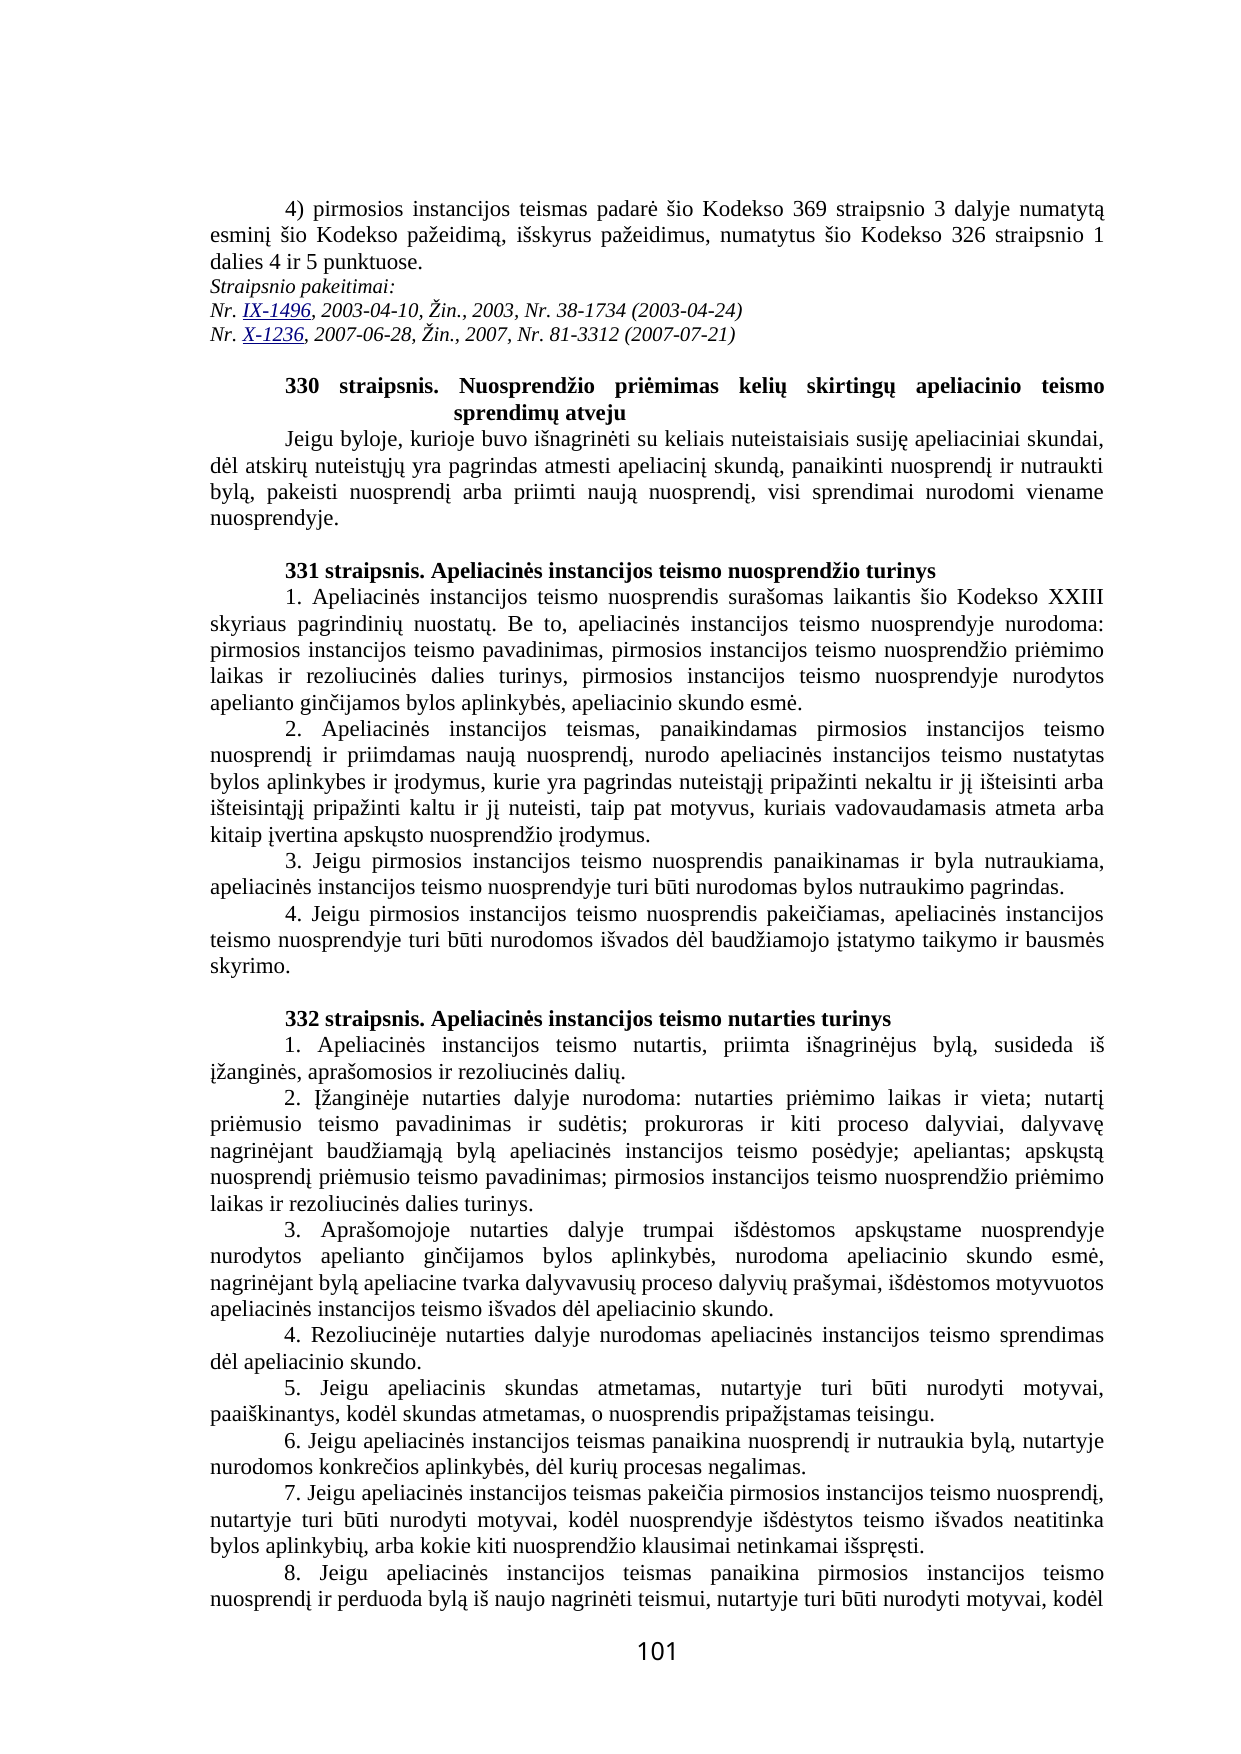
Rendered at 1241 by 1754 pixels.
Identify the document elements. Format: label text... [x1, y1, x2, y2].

text 332 straipsnis. Apeliacinės instancijos teismo nutarties turinys [210, 1005, 1106, 1031]
text 330 straipsnis. Nuosprendžio priėmimas kelių skirtingų apeliacinio teismo sprendimų atveju [285, 373, 1106, 425]
text 2. Apeliacinės instancijos teismas, panaikindamas pirmosios instancijos teismo nuosprendį ir priimdamas naują nuosprendį, nurodo apeliacinės instancijos teismo nustatytas bylos aplinkybes ir įrodymus, kurie yra pagrindas nuteistąjį pripažinti nekaltu ir jį išteisinti arba išteisintąjį pripažinti kaltu ir jį nuteisti, taip pat motyvus, kuriais vadovaudamasis atmeta arba kitaip įvertina apskųsto nuosprendžio įrodymus. [210, 715, 1106, 847]
text 331 straipsnis. Apeliacinės instancijos teismo nuosprendžio turinys [210, 557, 1106, 583]
text 4) pirmosios instancijos teismas padarė šio Kodekso 369 straipsnio 3 dalyje numatytą esminį šio Kodekso pažeidimą, išskyrus pažeidimus, numatytus šio Kodekso 326 straipsnio 1 dalies 4 ir 5 punktuose. [210, 195, 1106, 274]
text 3. Aprašomojoje nutarties dalyje trumpai išdėstomos apskųstame nuosprendyje nurodytos apelianto ginčijamos bylos aplinkybės, nurodoma apeliacinio skundo esmė, nagrinėjant bylą apeliacine tvarka dalyvavusių proceso dalyvių prašymai, išdėstomos motyvuotos apeliacinės instancijos teismo išvados dėl apeliacinio skundo. [210, 1216, 1106, 1321]
text 4. Jeigu pirmosios instancijos teismo nuosprendis pakeičiamas, apeliacinės instancijos teismo nuosprendyje turi būti nurodomos išvados dėl baudžiamojo įstatymo taikymo ir bausmės skyrimo. [210, 900, 1106, 979]
text 4. Rezoliucinėje nutarties dalyje nurodomas apeliacinės instancijos teismo sprendimas dėl apeliacinio skundo. [210, 1321, 1106, 1374]
text Straipsnio pakeitimai: [210, 274, 1106, 298]
text Nr. IX-1496, 2003-04-10, Žin., 2003, Nr. 38-1734 (2003-04-24) [210, 298, 1106, 322]
text 5. Jeigu apeliacinis skundas atmetamas, nutartyje turi būti nurodyti motyvai, paaiškinantys, kodėl skundas atmetamas, o nuosprendis pripažįstamas teisingu. [210, 1374, 1106, 1427]
text Jeigu byloje, kurioje buvo išnagrinėti su keliais nuteistaisiais susiję apeliaciniai skundai, dėl atskirų nuteistųjų yra pagrindas atmesti apeliacinį skundą, panaikinti nuosprendį ir nutraukti bylą, pakeisti nuosprendį arba priimti naują nuosprendį, visi sprendimai nurodomi viename nuosprendyje. [210, 425, 1106, 531]
text 1. Apeliacinės instancijos teismo nutartis, priimta išnagrinėjus bylą, susideda iš įžanginės, aprašomosios ir rezoliucinės dalių. [210, 1031, 1106, 1084]
text 8. Jeigu apeliacinės instancijos teismas panaikina pirmosios instancijos teismo nuosprendį ir perduoda bylą iš naujo nagrinėti teismui, nutartyje turi būti nurodyti motyvai, kodėl [210, 1558, 1106, 1611]
text 3. Jeigu pirmosios instancijos teismo nuosprendis panaikinamas ir byla nutraukiama, apeliacinės instancijos teismo nuosprendyje turi būti nurodomas bylos nutraukimo pagrindas. [210, 847, 1106, 900]
text 7. Jeigu apeliacinės instancijos teismas pakeičia pirmosios instancijos teismo nuosprendį, nutartyje turi būti nurodyti motyvai, kodėl nuosprendyje išdėstytos teismo išvados neatitinka bylos aplinkybių, arba kokie kiti nuosprendžio klausimai netinkamai išspręsti. [210, 1479, 1106, 1558]
text 1. Apeliacinės instancijos teismo nuosprendis surašomas laikantis šio Kodekso XXIII skyriaus pagrindinių nuostatų. Be to, apeliacinės instancijos teismo nuosprendyje nurodoma: pirmosios instancijos teismo pavadinimas, pirmosios instancijos teismo nuosprendžio priėmimo laikas ir rezoliucinės dalies turinys, pirmosios instancijos teismo nuosprendyje nurodytos apelianto ginčijamos bylos aplinkybės, apeliacinio skundo esmė. [210, 583, 1106, 715]
text 2. Įžanginėje nutarties dalyje nurodoma: nutarties priėmimo laikas ir vieta; nutartį priėmusio teismo pavadinimas ir sudėtis; prokuroras ir kiti proceso dalyviai, dalyvavę nagrinėjant baudžiamąją bylą apeliacinės instancijos teismo posėdyje; apeliantas; apskųstą nuosprendį priėmusio teismo pavadinimas; pirmosios instancijos teismo nuosprendžio priėmimo laikas ir rezoliucinės dalies turinys. [210, 1084, 1106, 1216]
text 6. Jeigu apeliacinės instancijos teismas panaikina nuosprendį ir nutraukia bylą, nutartyje nurodomos konkrečios aplinkybės, dėl kurių procesas negalimas. [210, 1427, 1106, 1479]
text Nr. X-1236, 2007-06-28, Žin., 2007, Nr. 81-3312 (2007-07-21) [210, 322, 1106, 346]
